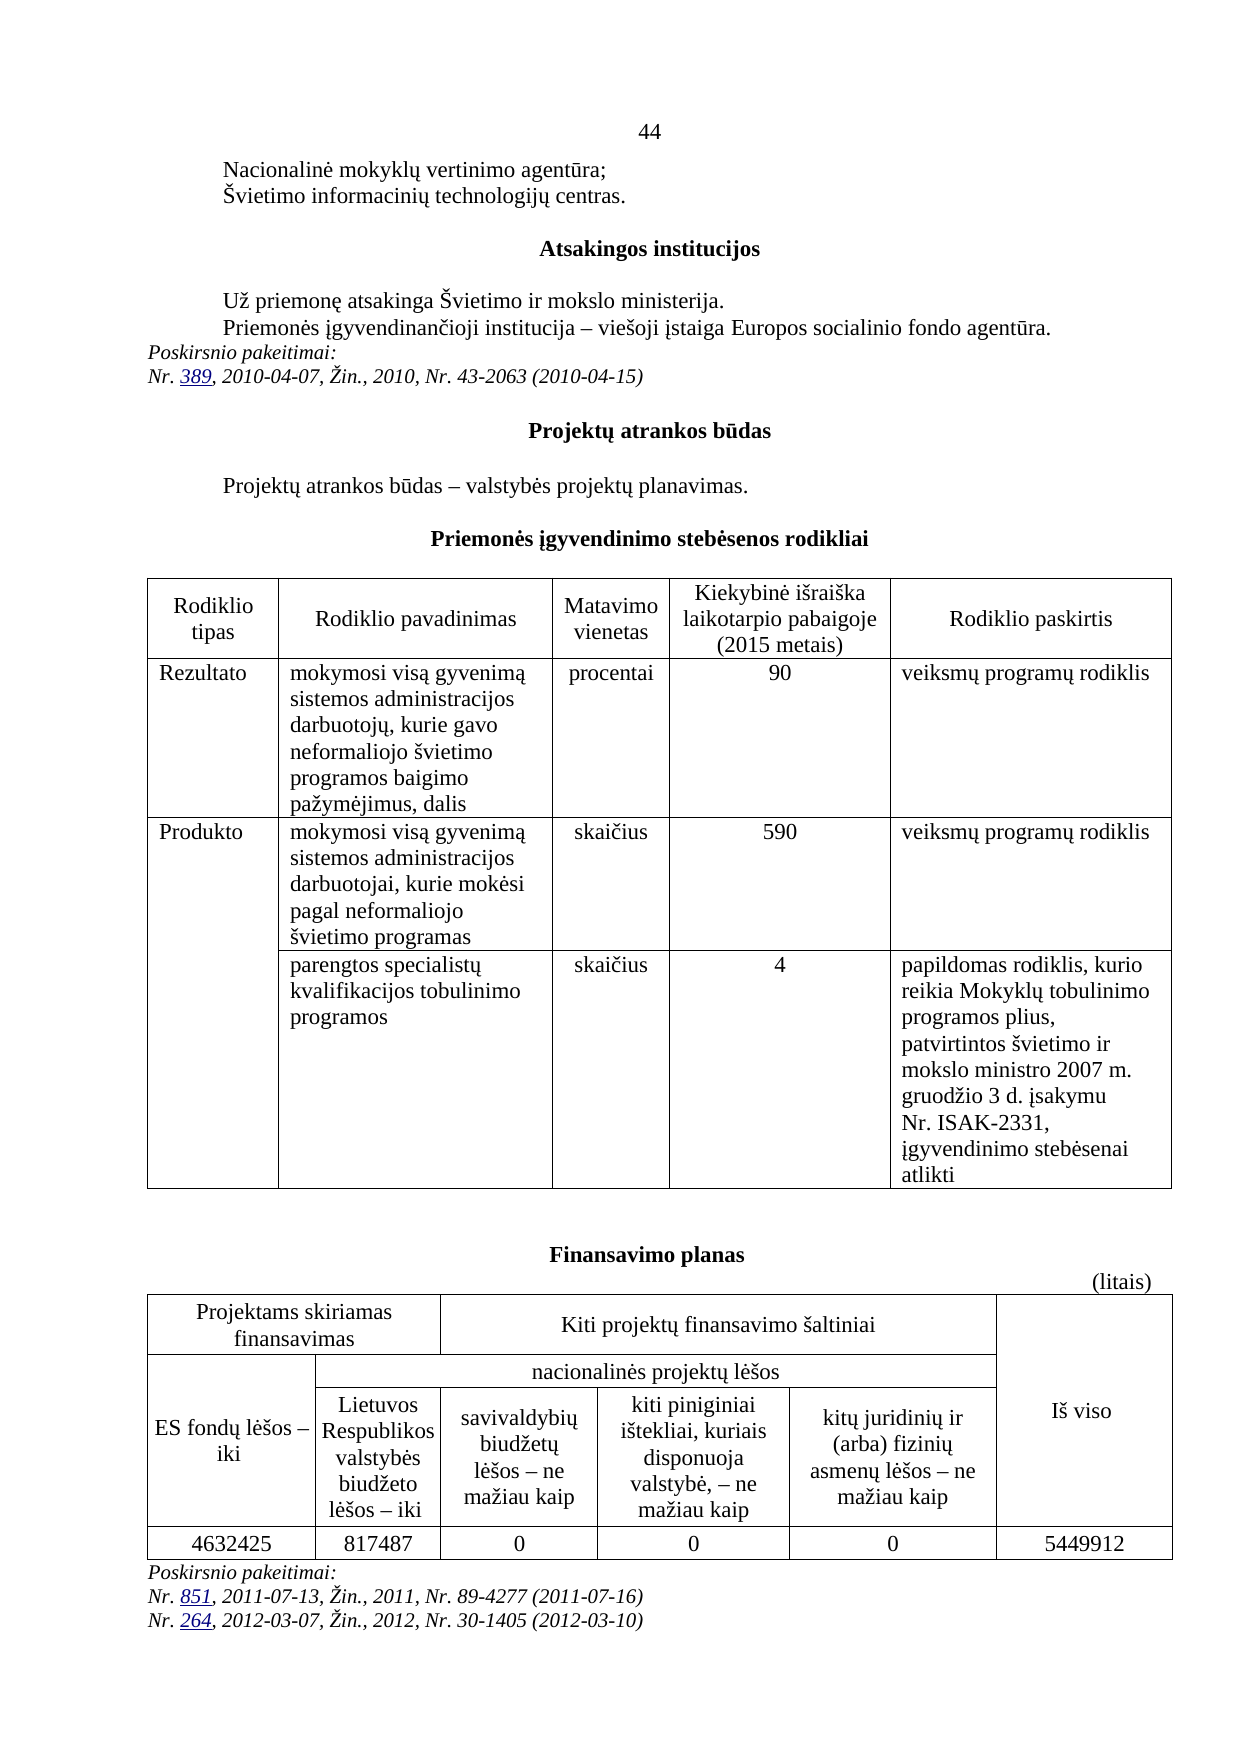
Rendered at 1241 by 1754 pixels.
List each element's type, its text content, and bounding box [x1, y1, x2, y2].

text Poskirsnio pakeitimai: [148, 340, 1152, 364]
table_cell 817487 [316, 1527, 440, 1559]
table_cell skaičius [553, 818, 669, 949]
table_header Rodiklio paskirtis [891, 579, 1171, 658]
table_cell 590 [670, 818, 890, 949]
table_cell veiksmų programų rodiklis [891, 659, 1171, 817]
table_cell veiksmų programų rodiklis [891, 818, 1171, 949]
table_header Kiti projektų finansavimo šaltiniai [441, 1295, 996, 1354]
table_header Iš viso [997, 1295, 1172, 1526]
text (litais) [148, 1268, 1152, 1294]
table_header Projektams skiriamas finansavimas [148, 1295, 440, 1354]
text Atsakingos institucijos [148, 235, 1152, 261]
table_cell Produkto [148, 818, 278, 1188]
text Projektų atrankos būdas [148, 417, 1152, 443]
table_cell 0 [790, 1527, 996, 1559]
text Nr. 851, 2011-07-13, Žin., 2011, Nr. 89-4277 (2011-07-16) [148, 1584, 1152, 1608]
text Priemonės įgyvendinimo stebėsenos rodikliai [148, 525, 1152, 551]
table_cell skaičius [553, 951, 669, 1188]
table_cell savivaldybių biudžetų lėšos – ne mažiau kaip [441, 1388, 597, 1526]
table_cell kitų juridinių ir (arba) fizinių asmenų lėšos – ne mažiau kaip [790, 1388, 996, 1526]
table_cell 0 [441, 1527, 597, 1559]
table_cell Rezultato [148, 659, 278, 817]
table_cell mokymosi visą gyvenimą sistemos administracijos darbuotojai, kurie mokėsi pagal neformaliojo švietimo programas [279, 818, 552, 949]
table_cell papildomas rodiklis, kurio reikia Mokyklų tobulinimo programos plius, patvirtintos švietimo ir mokslo ministro 2007 m. gruodžio 3 d. įsakymu Nr. ISAK-2331, įgyvendinimo stebėsenai atlikti [891, 951, 1171, 1188]
table_cell 5449912 [997, 1527, 1172, 1559]
table_header Matavimo vienetas [553, 579, 669, 658]
table_cell mokymosi visą gyvenimą sistemos administracijos darbuotojų, kurie gavo neformaliojo švietimo programos baigimo pažymėjimus, dalis [279, 659, 552, 817]
table_cell procentai [553, 659, 669, 817]
table_cell kiti piniginiai ištekliai, kuriais disponuoja valstybė, – ne mažiau kaip [598, 1388, 789, 1526]
text Priemonės įgyvendinančioji institucija – viešoji įstaiga Europos socialinio fondo agentūra. [148, 314, 1152, 340]
table_header Rodiklio tipas [148, 579, 278, 658]
text Finansavimo planas [148, 1242, 1152, 1268]
table_cell 90 [670, 659, 890, 817]
text Nr. 389, 2010-04-07, Žin., 2010, Nr. 43-2063 (2010-04-15) [148, 364, 1152, 388]
text Nr. 264, 2012-03-07, Žin., 2012, Nr. 30-1405 (2012-03-10) [148, 1608, 1152, 1632]
table_header Kiekybinė išraiška laikotarpio pabaigoje (2015 metais) [670, 579, 890, 658]
table_cell 4 [670, 951, 890, 1188]
table_cell parengtos specialistų kvalifikacijos tobulinimo programos [279, 951, 552, 1188]
text Už priemonę atsakinga Švietimo ir mokslo ministerija. [148, 287, 1152, 314]
table_cell 0 [598, 1527, 789, 1559]
table_cell nacionalinės projektų lėšos [316, 1355, 996, 1387]
text Projektų atrankos būdas – valstybės projektų planavimas. [185, 472, 1152, 498]
table_header Rodiklio pavadinimas [279, 579, 552, 658]
table_cell 4632425 [148, 1527, 315, 1559]
text Švietimo informacinių technologijų centras. [148, 182, 1152, 208]
table_cell Lietuvos Respublikos valstybės biudžeto lėšos – iki [316, 1388, 440, 1526]
text Nacionalinė mokyklų vertinimo agentūra; [148, 156, 1152, 182]
text Poskirsnio pakeitimai: [148, 1560, 1152, 1584]
table_cell ES fondų lėšos – iki [148, 1355, 315, 1526]
